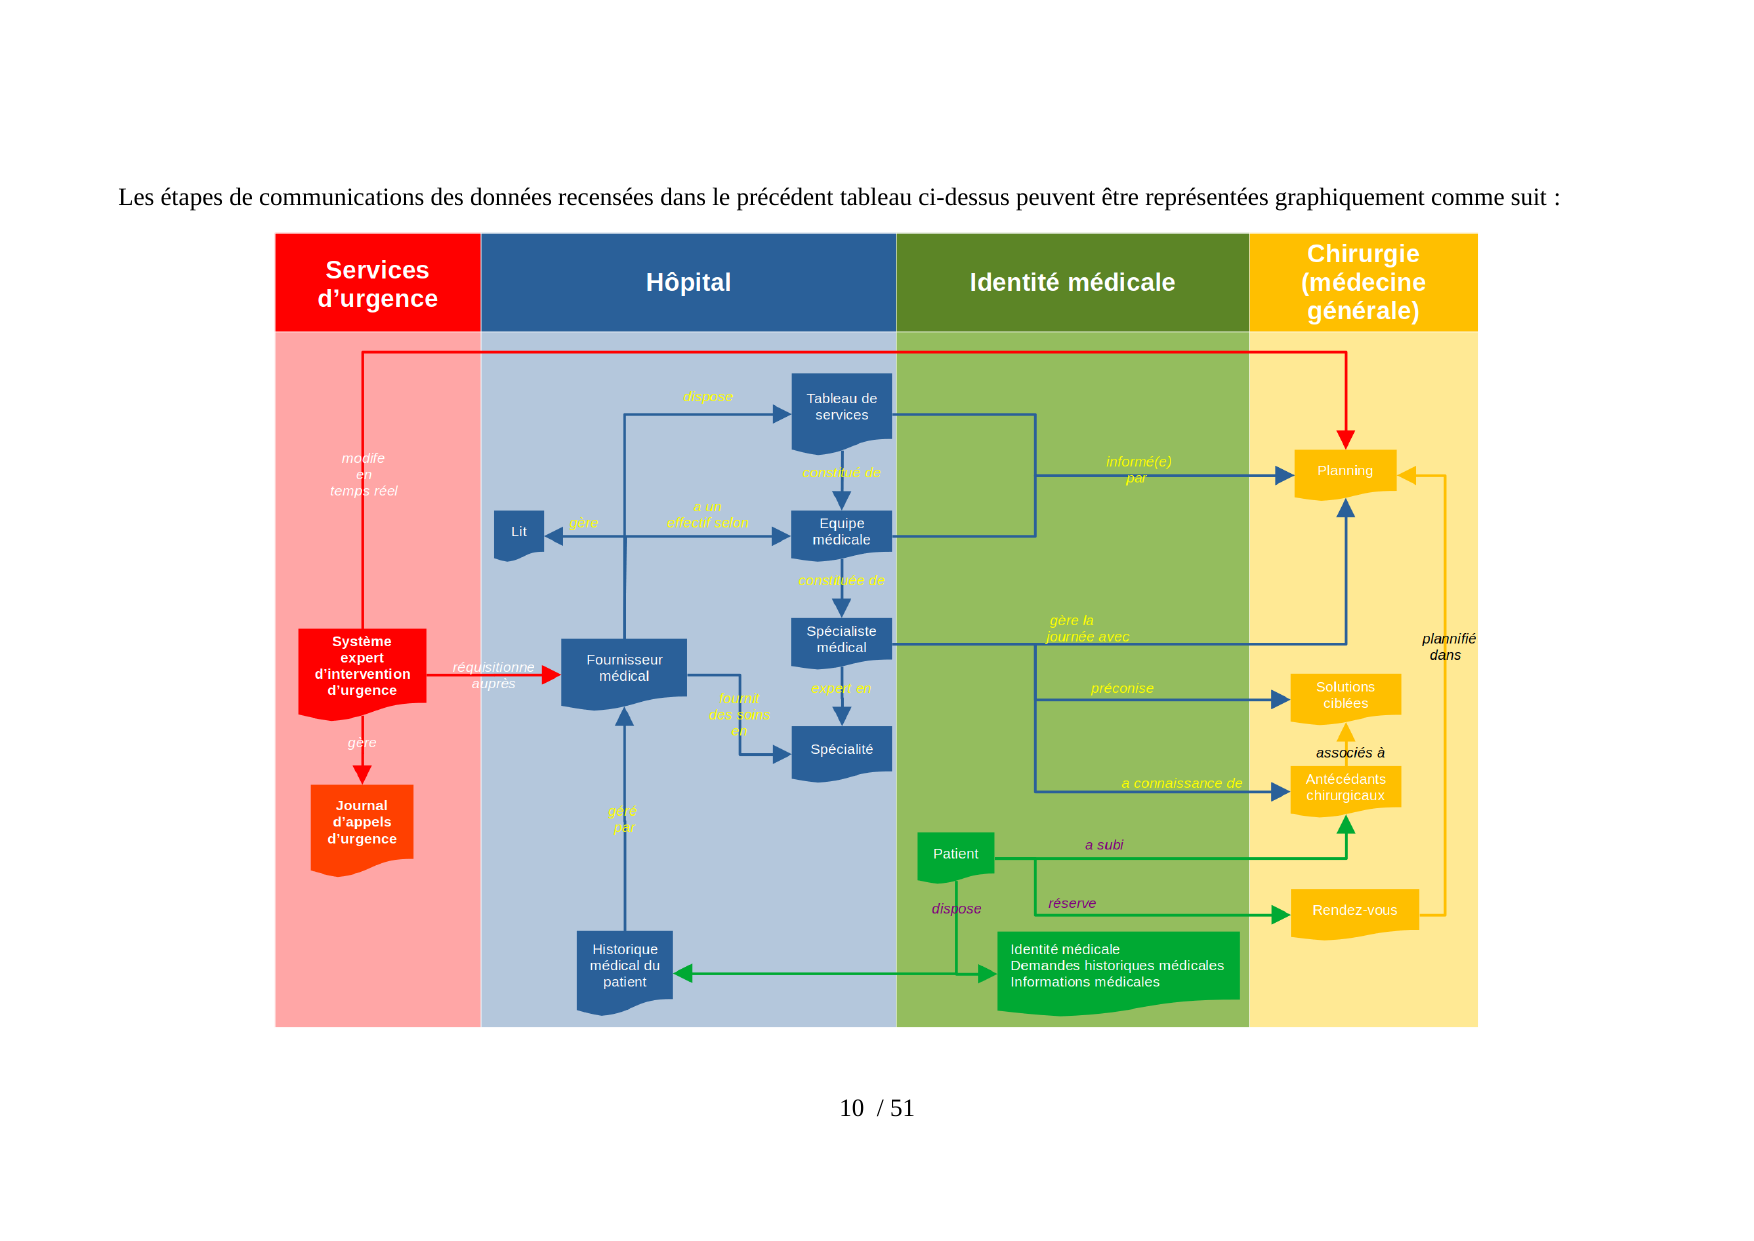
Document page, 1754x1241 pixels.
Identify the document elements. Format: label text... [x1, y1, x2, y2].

picture [273, 230, 1481, 1029]
text Les étapes de communications des données recensées dans le précédent tableau ci-dessus peuvent être représentées graphiquement comme suit : [118, 182, 1636, 211]
